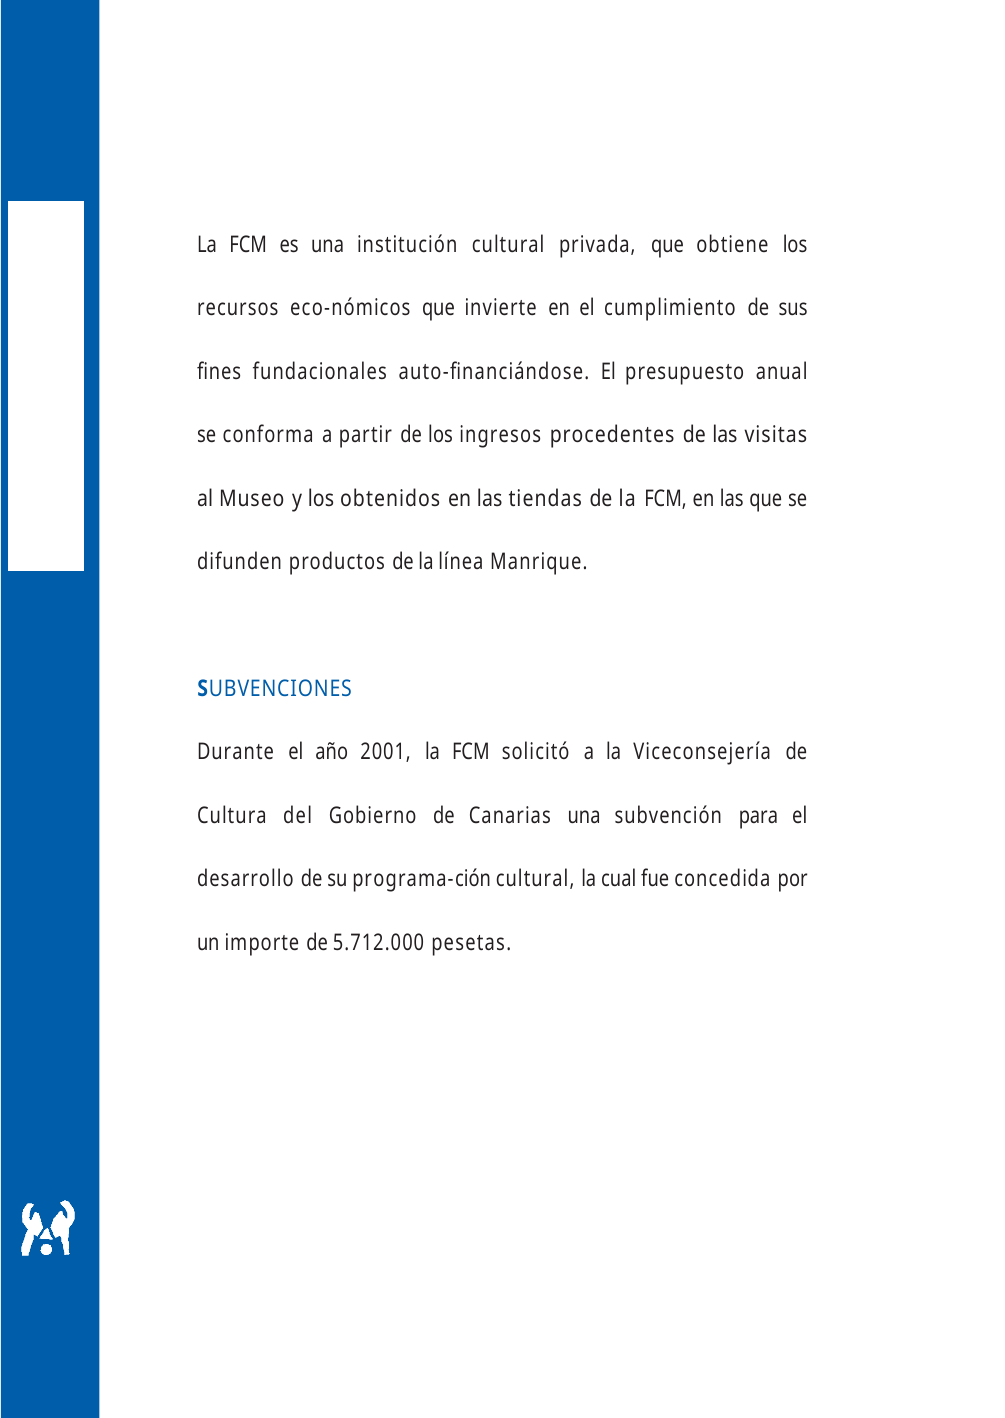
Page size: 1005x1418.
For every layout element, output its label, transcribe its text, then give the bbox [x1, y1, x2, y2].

text Financiación [10, 201, 84, 571]
text SUBVENCIONES [197, 671, 975, 703]
text La FCM es una institución cultural privada, que obtiene los recursos eco-nómicos que invierte en el cumplimiento de sus fines fundacionales auto-financiándose. El presupuesto anual se conforma a partir de los ingresos procedentes de las visitas al Museo y los obtenidos en las tiendas de la FCM, en las que se difunden productos de la línea Manrique. [197, 228, 807, 576]
text Durante el año 2001, la FCM solicitó a la Viceconsejería de Cultura del Gobierno de Canarias una subvención para el desarrollo de su programa-ción cultural, la cual fue concedida por un importe de 5.712.000 pesetas. [197, 735, 807, 957]
